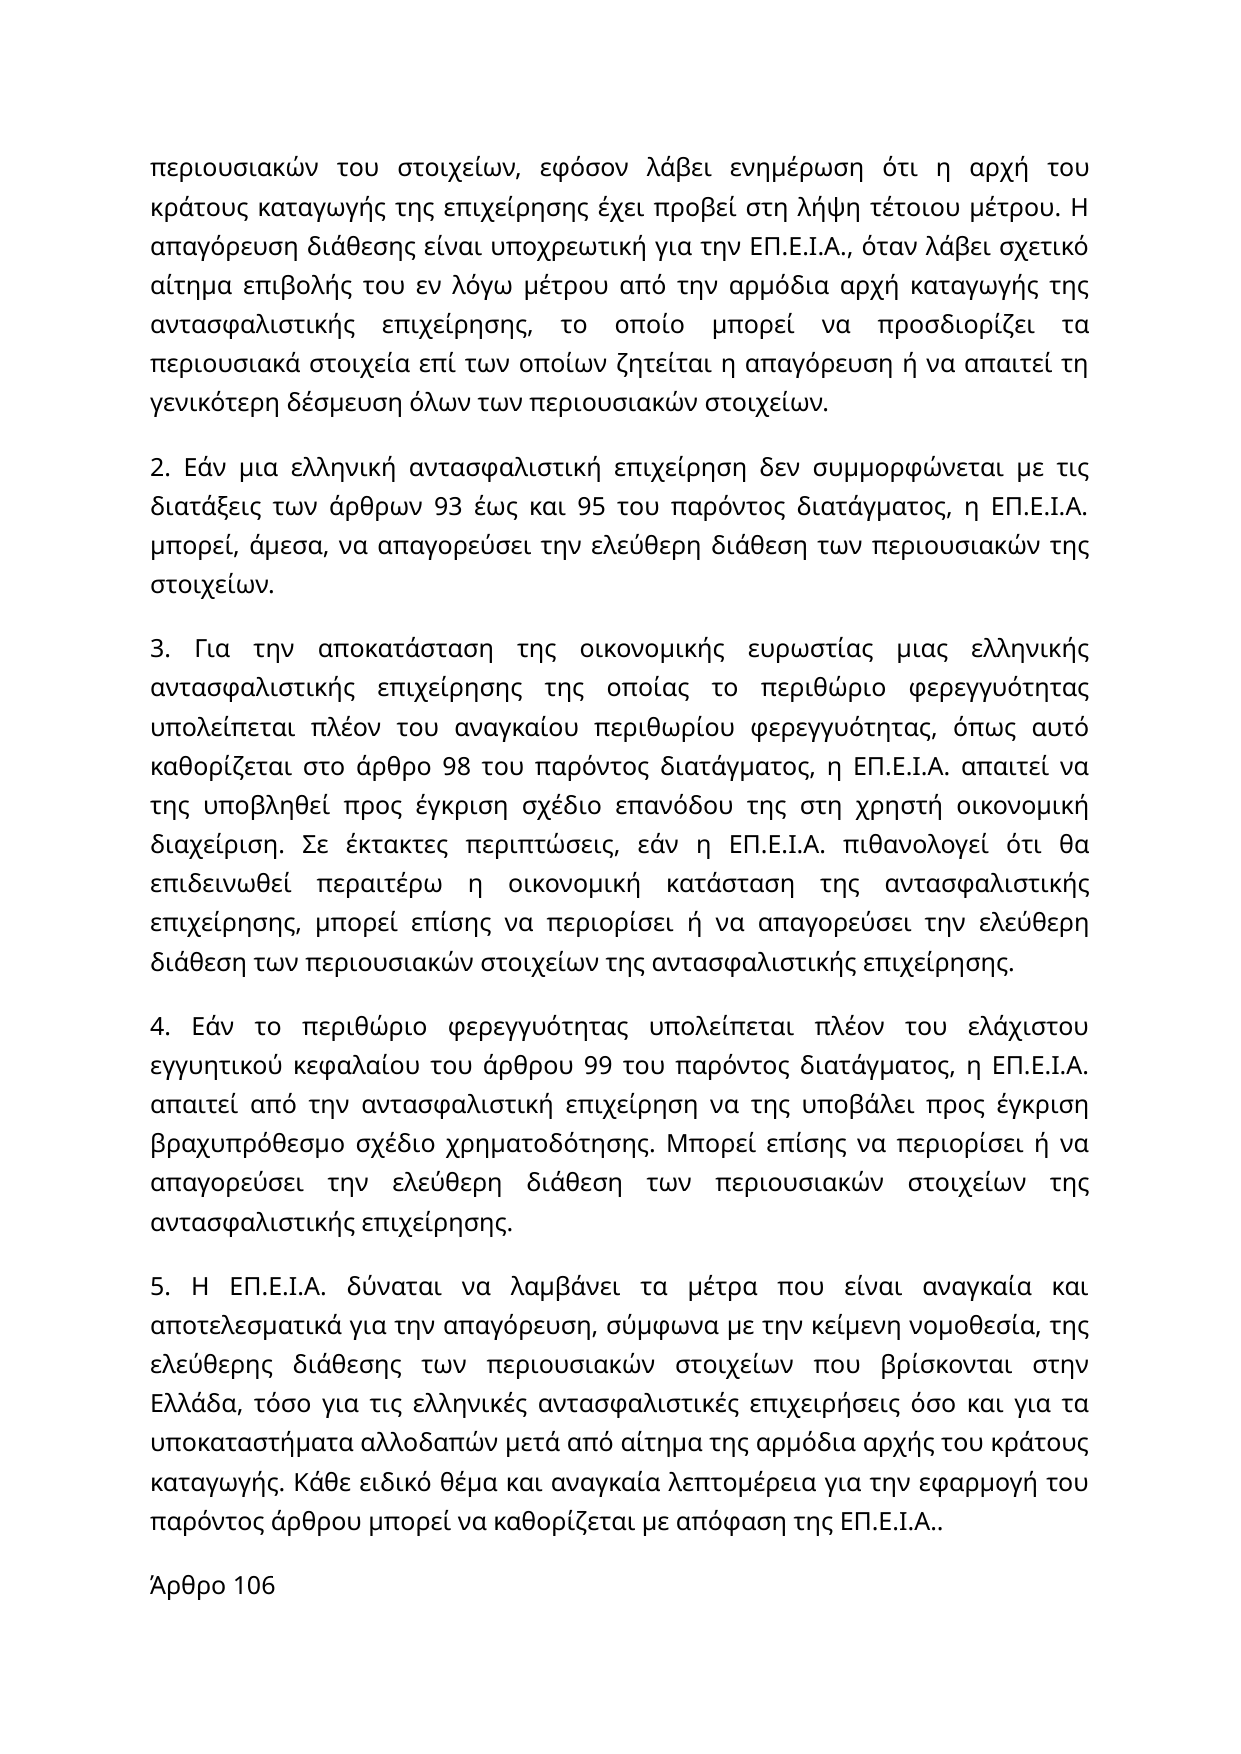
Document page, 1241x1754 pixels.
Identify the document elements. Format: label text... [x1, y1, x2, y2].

text 2. Εάν μια ελληνική αντασφαλιστική επιχείρηση δεν συμμορφώνεται με τις διατάξεις των άρθρων 93 έως και 95 του παρόντος διατάγματος, η ΕΠ.Ε.Ι.Α. μπορεί, άμεσα, να απαγορεύσει την ελεύθερη διάθεση των περιουσιακών της στοιχείων. [150, 449, 1090, 601]
text Άρθρο 106 [150, 1567, 1090, 1602]
text περιουσιακών του στοιχείων, εφόσον λάβει ενημέρωση ότι η αρχή του κράτους καταγωγής της επιχείρησης έχει προβεί στη λήψη τέτοιου μέτρου. Η απαγόρευση διάθεσης είναι υποχρεωτική για την ΕΠ.Ε.Ι.Α., όταν λάβει σχετικό αίτημα επιβολής του εν λόγω μέτρου από την αρμόδια αρχή καταγωγής της αντασφαλιστικής επιχείρησης, το οποίο μπορεί να προσδιορίζει τα περιουσιακά στοιχεία επί των οποίων ζητείται η απαγόρευση ή να απαιτεί τη γενικότερη δέσμευση όλων των περιουσιακών στοιχείων. [150, 150, 1090, 419]
text 3. Για την αποκατάσταση της οικονομικής ευρωστίας μιας ελληνικής αντασφαλιστικής επιχείρησης της οποίας το περιθώριο φερεγγυότητας υπολείπεται πλέον του αναγκαίου περιθωρίου φερεγγυότητας, όπως αυτό καθορίζεται στο άρθρο 98 του παρόντος διατάγματος, η ΕΠ.Ε.Ι.Α. απαιτεί να της υποβληθεί προς έγκριση σχέδιο επανόδου της στη χρηστή οικονομική διαχείριση. Σε έκτακτες περιπτώσεις, εάν η ΕΠ.Ε.Ι.Α. πιθανολογεί ότι θα επιδεινωθεί περαιτέρω η οικονομική κατάσταση της αντασφαλιστικής επιχείρησης, μπορεί επίσης να περιορίσει ή να απαγορεύσει την ελεύθερη διάθεση των περιουσιακών στοιχείων της αντασφαλιστικής επιχείρησης. [150, 631, 1090, 978]
text 4. Εάν το περιθώριο φερεγγυότητας υπολείπεται πλέον του ελάχιστου εγγυητικού κεφαλαίου του άρθρου 99 του παρόντος διατάγματος, η ΕΠ.Ε.Ι.Α. απαιτεί από την αντασφαλιστική επιχείρηση να της υποβάλει προς έγκριση βραχυπρόθεσμο σχέδιο χρηματοδότησης. Μπορεί επίσης να περιορίσει ή να απαγορεύσει την ελεύθερη διάθεση των περιουσιακών στοιχείων της αντασφαλιστικής επιχείρησης. [150, 1008, 1090, 1238]
text 5. Η ΕΠ.Ε.Ι.Α. δύναται να λαμβάνει τα μέτρα που είναι αναγκαία και αποτελεσματικά για την απαγόρευση, σύμφωνα με την κείμενη νομοθεσία, της ελεύθερης διάθεσης των περιουσιακών στοιχείων που βρίσκονται στην Ελλάδα, τόσο για τις ελληνικές αντασφαλιστικές επιχειρήσεις όσο και για τα υποκαταστήματα αλλοδαπών μετά από αίτημα της αρμόδια αρχής του κράτους καταγωγής. Κάθε ειδικό θέμα και αναγκαία λεπτομέρεια για την εφαρμογή του παρόντος άρθρου μπορεί να καθορίζεται με απόφαση της ΕΠ.Ε.Ι.Α.. [150, 1268, 1090, 1537]
